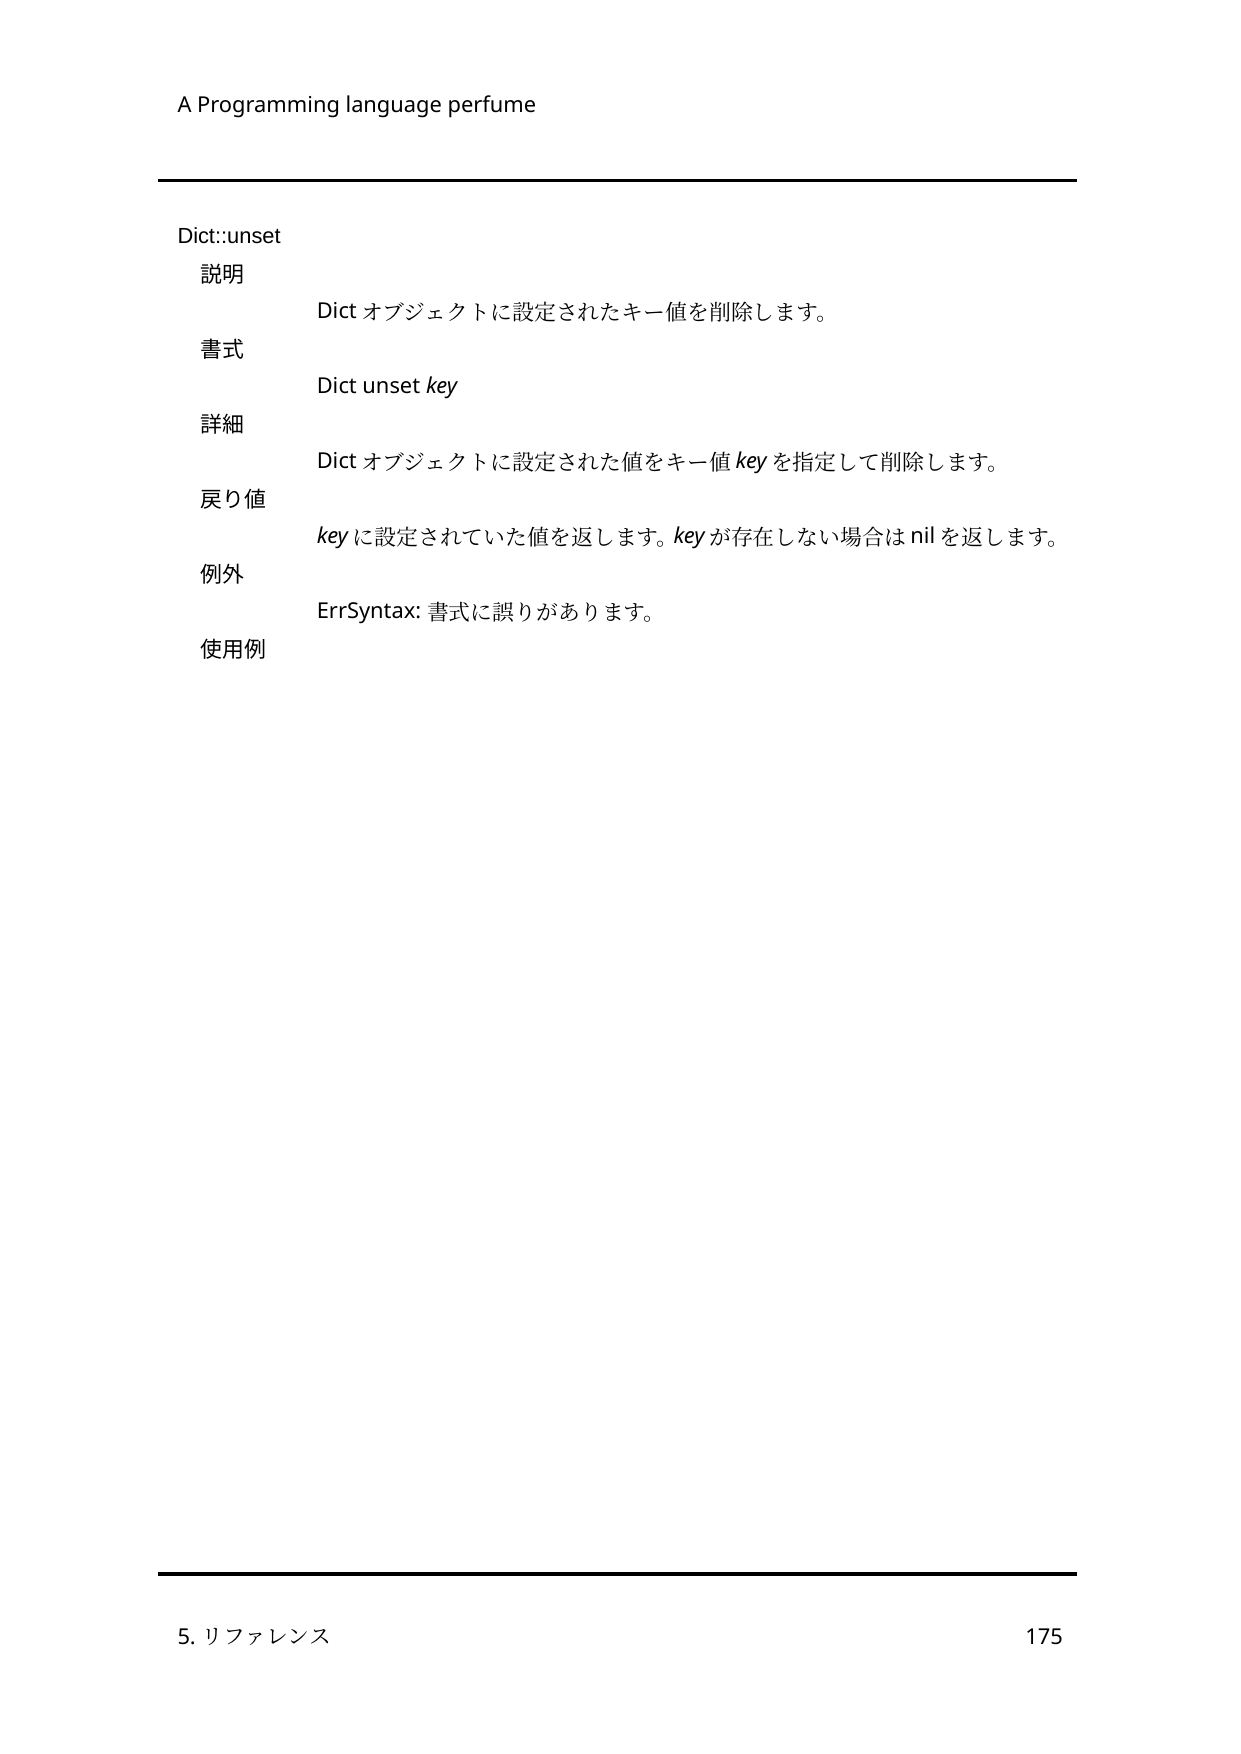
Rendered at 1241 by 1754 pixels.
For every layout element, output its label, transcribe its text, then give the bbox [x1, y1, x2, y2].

table_cell [317, 629, 1063, 704]
table_cell 例外 [200, 554, 317, 629]
table_cell 使用例 [200, 629, 317, 704]
table_cell 書式 [200, 329, 317, 404]
table_cell ErrSyntax: 書式に誤りがあります。 [317, 554, 1063, 629]
table_cell Dict unset key [317, 329, 1063, 404]
table_cell Dictオブジェクトに設定された値をキー値keyを指定して削除します。 [317, 404, 1063, 479]
table_cell 詳細 [200, 404, 317, 479]
table_cell 戻り値 [200, 479, 317, 554]
table_header Dictオブジェクトに設定されたキー値を削除します。 [317, 254, 1063, 329]
subtitle Dict::unset [177, 217, 1063, 254]
table_cell keyに設定されていた値を返します。keyが存在しない場合はnilを返します。 [317, 479, 1063, 554]
table_header 説明 [200, 254, 317, 329]
